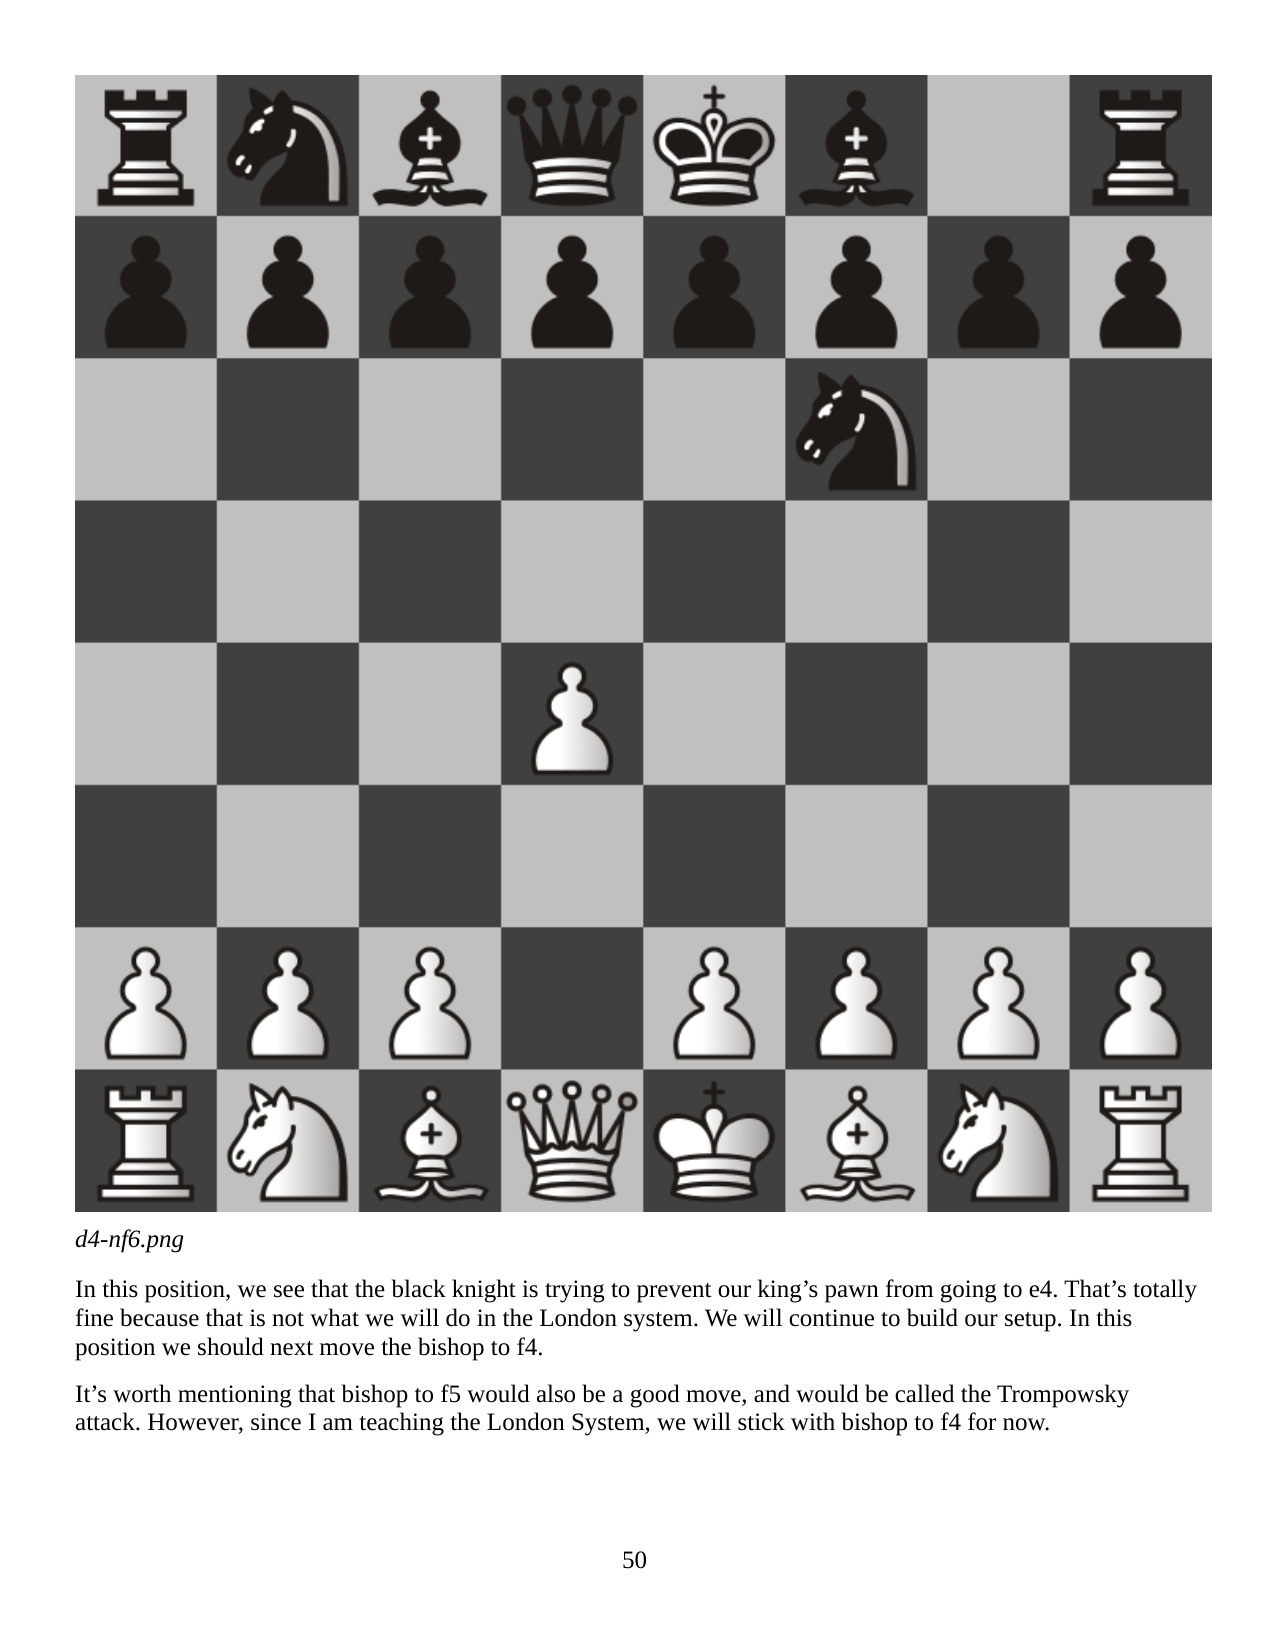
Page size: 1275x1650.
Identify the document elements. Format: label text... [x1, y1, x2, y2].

text It’s worth mentioning that bishop to f5 would also be a good move, and would be called the Trompowsky attack. However, since I am teaching the London System, we will stick with bishop to f4 for now. [75, 1379, 1200, 1436]
text In this position, we see that the black knight is trying to prevent our king’s pawn from going to e4. That’s totally fine because that is not what we will do in the London system. We will continue to build our setup. In this position we should next move the bishop to f4. [75, 1274, 1200, 1361]
picture [75, 75, 1212, 1212]
text d4-nf6.png [75, 1224, 1200, 1253]
